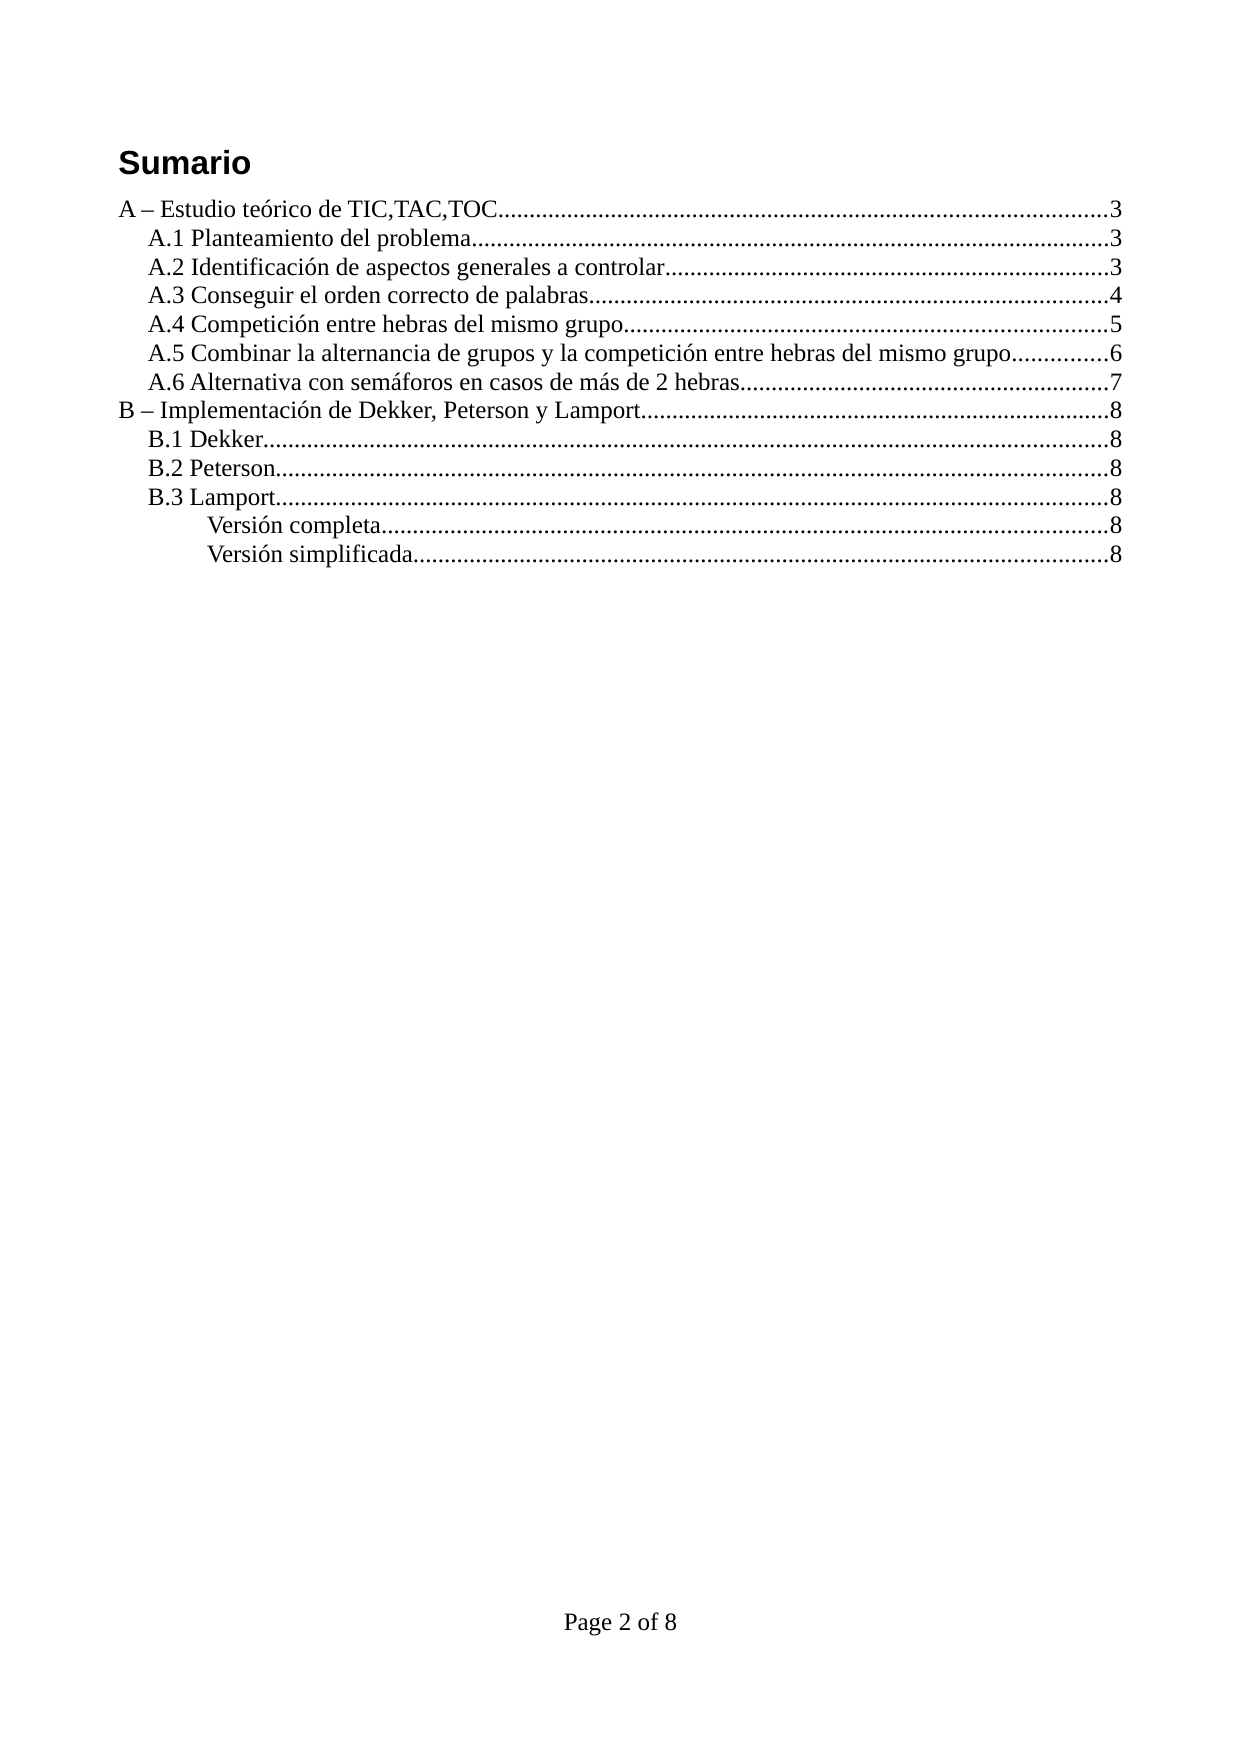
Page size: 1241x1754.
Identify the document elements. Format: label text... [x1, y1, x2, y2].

text A.4 Competición entre hebras del mismo grupo 5 [148, 309, 1122, 338]
text A.5 Combinar la alternancia de grupos y la competición entre hebras del mismo grupo 6 [148, 338, 1122, 367]
text A.3 Conseguir el orden correcto de palabras 4 [148, 280, 1122, 309]
text A.1 Planteamiento del problema 3 [148, 223, 1122, 252]
text B.1 Dekker 8 [148, 424, 1122, 453]
text B – Implementación de Dekker, Peterson y Lamport 8 [118, 395, 1122, 424]
text Versión simplificada 8 [207, 539, 1122, 568]
text A – Estudio teórico de TIC,TAC,TOC 3 [118, 194, 1122, 223]
text B.2 Peterson 8 [148, 453, 1122, 482]
text Versión completa 8 [207, 510, 1122, 539]
subtitle Sumario [118, 143, 1122, 182]
text B.3 Lamport 8 [148, 482, 1122, 510]
text A.2 Identificación de aspectos generales a controlar 3 [148, 252, 1122, 280]
text A.6 Alternativa con semáforos en casos de más de 2 hebras 7 [148, 367, 1122, 395]
